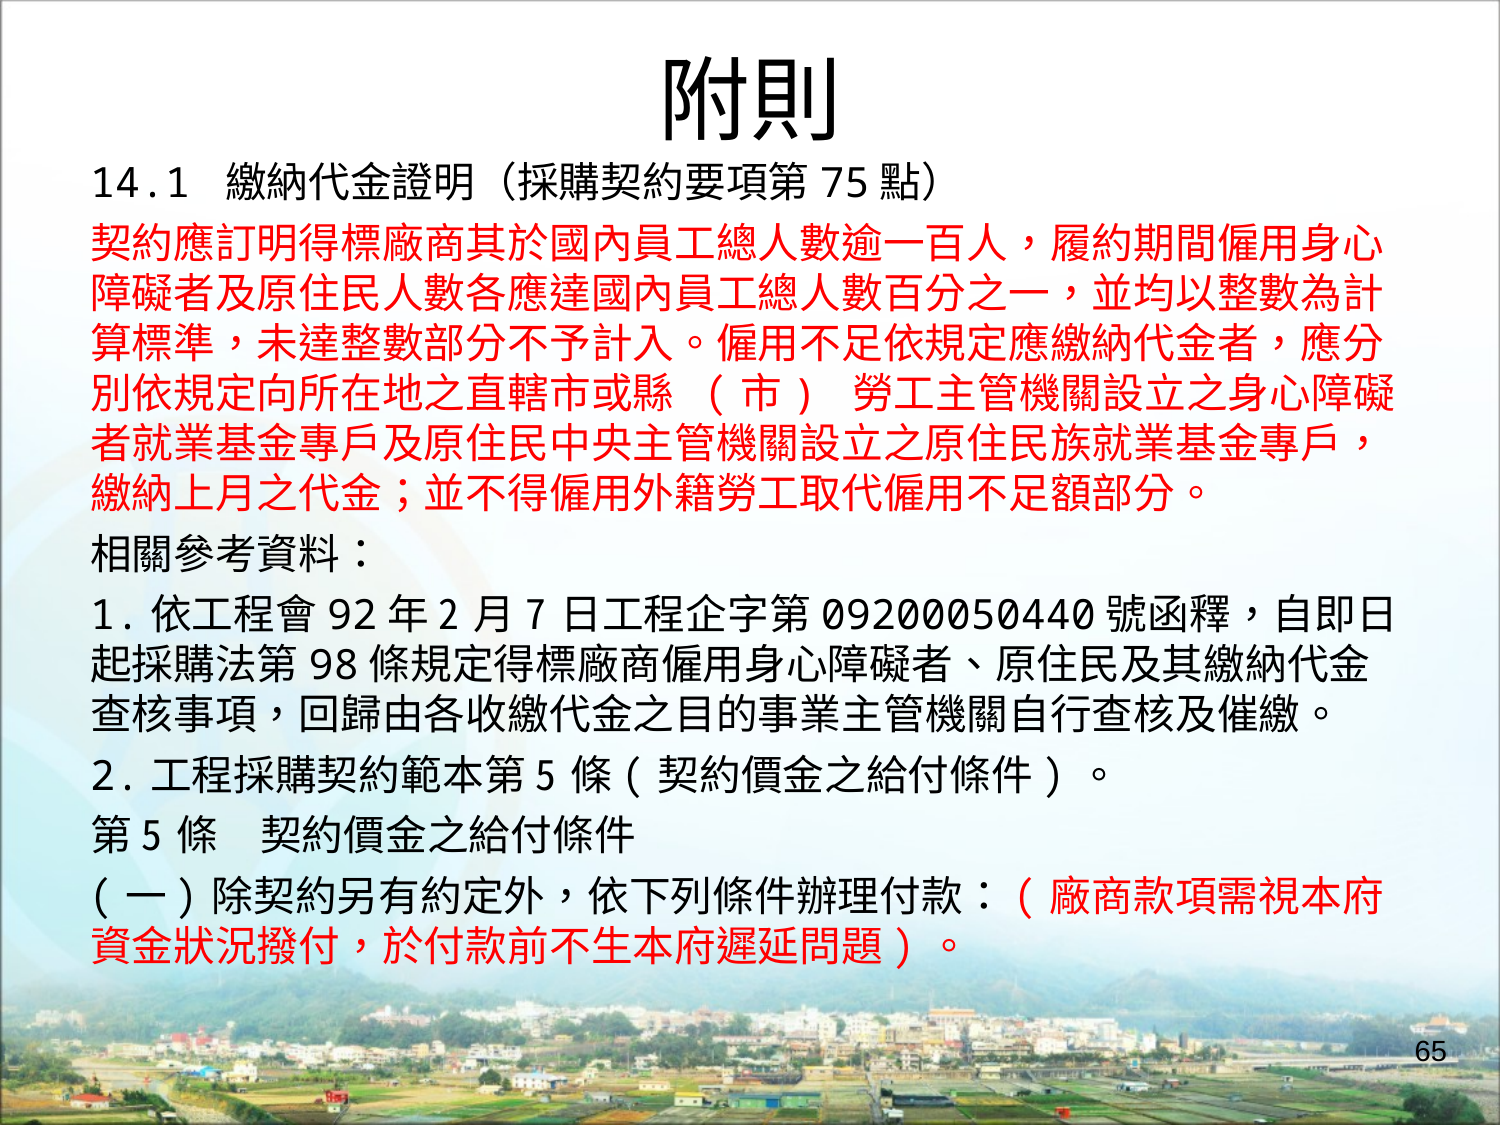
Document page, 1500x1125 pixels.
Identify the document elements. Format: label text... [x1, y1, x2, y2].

text_box [1111, 1024, 1462, 1103]
list 14.1 繳納代金證明（採購契約要項第75點） 契約應訂明得標廠商其於國內員工總人數逾一百人，履約期間僱用身心障礙者及原住民人數各應達國內員工總人數百分之一，並均以整數為計算標準，未達整數部分不予計入。僱用不足依規定應繳納代金者，應分別依規定向所在地之直轄市或縣 (市) 勞工主管機關設立之身心障礙者就業基金專戶及原住民中央主管機關設立之原住民族就業基金專戶，繳納上月之代金；並不得僱用外籍勞工取代僱用不足額部分。 相關參考資料： 1.依工程會92年2月7日工程企字第09200050440號函釋，自即日起採購法第98條規定得標廠商僱用身心障礙者、原住民及其繳納代金查核事項，回歸由各收繳代金之目的事業主管機關自行查核及催繳。 2.工程採購契約範本第5條(契約價金之給付條件)。 第5條 契約價金之給付條件 (一)除契約另有約定外，依下列條件辦理付款：(廠商款項需視本府資金狀況撥付，於付款前不生本府遲延問題)。 [75, 148, 1426, 1025]
picture [0, 0, 1500, 1125]
title 附則 [75, 45, 1426, 148]
